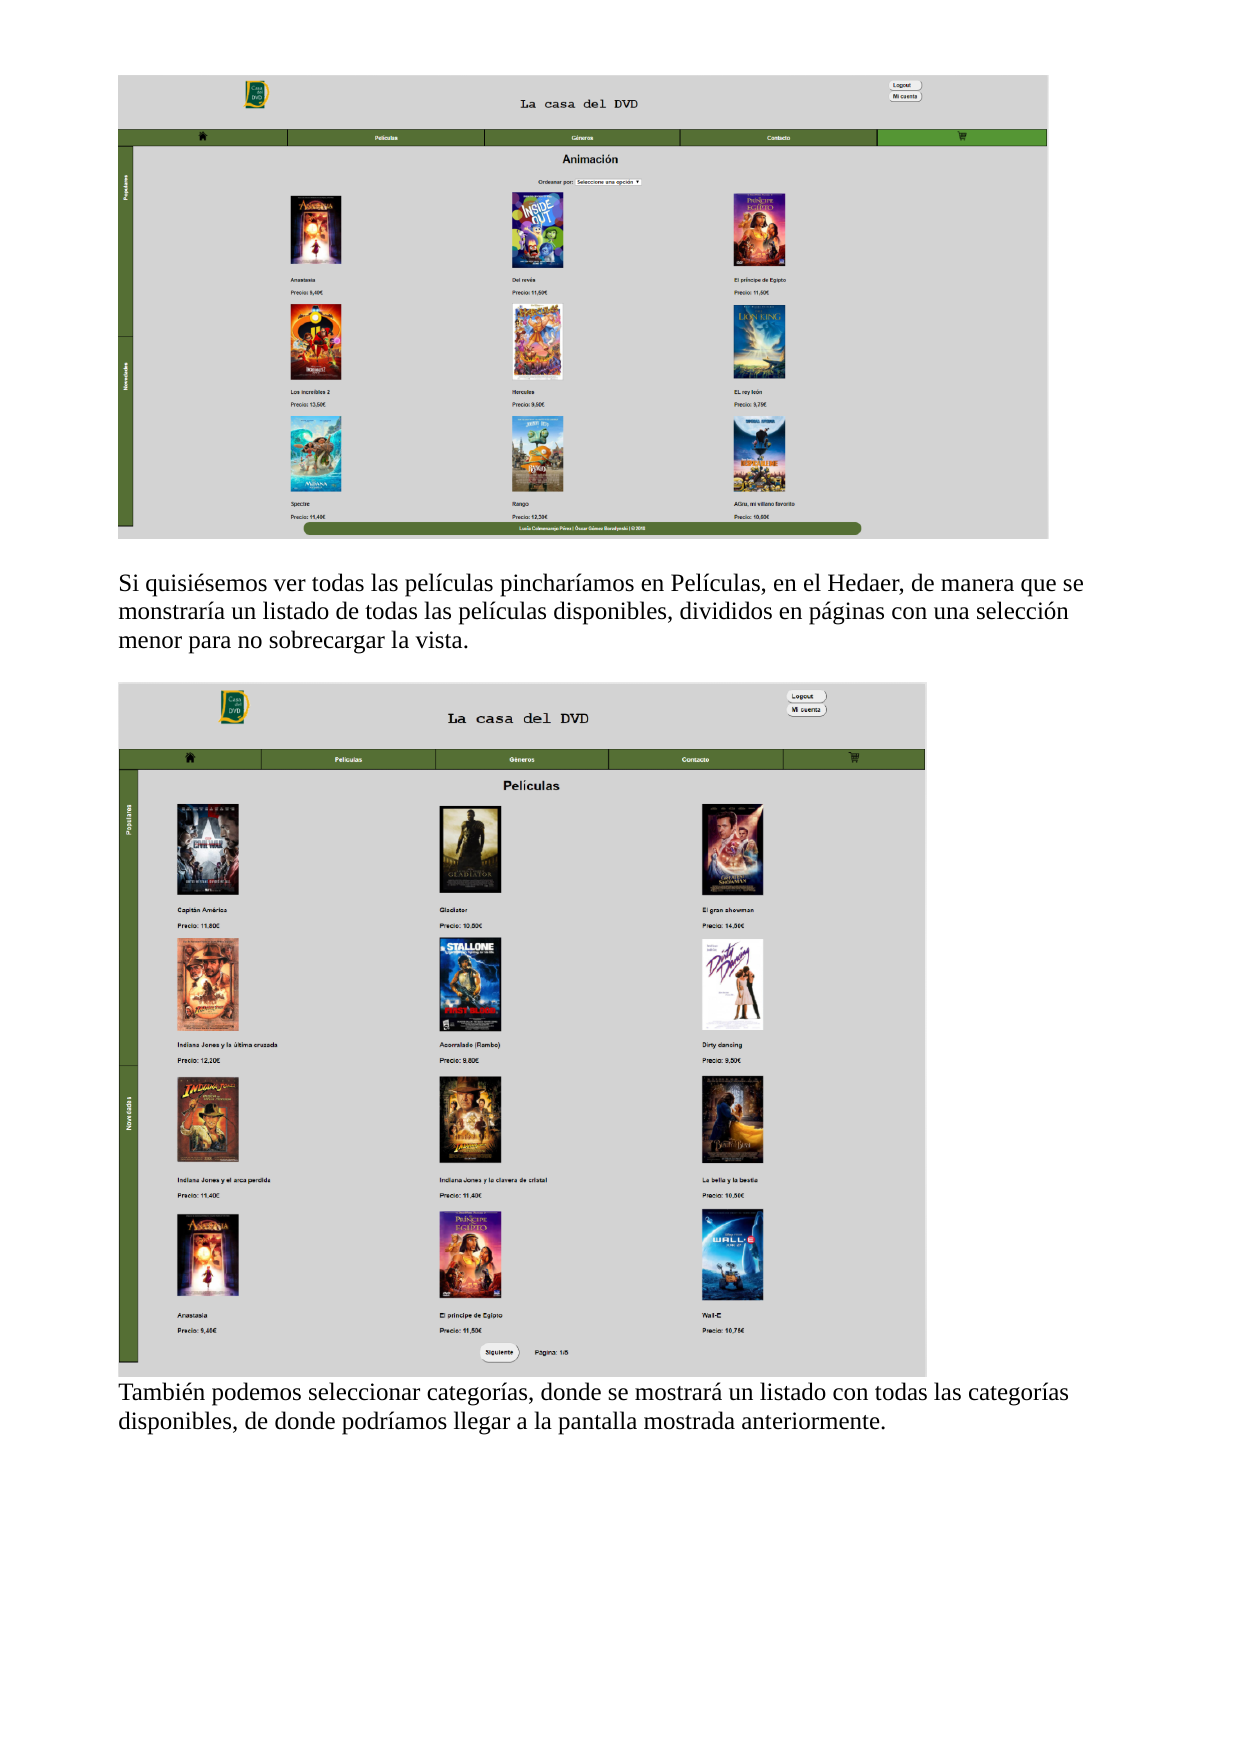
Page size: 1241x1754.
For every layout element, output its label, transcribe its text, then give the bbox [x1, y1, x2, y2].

text También podemos seleccionar categorías, donde se mostrará un listado con todas las categorías disponibles, de donde podríamos llegar a la pantalla mostrada anteriormente. [118, 1377, 1122, 1434]
text Si quisiésemos ver todas las películas pincharíamos en Películas, en el Hedaer, de manera que se monstraría un listado de todas las películas disponibles, divididos en páginas con una selección menor para no sobrecargar la vista. [118, 568, 1122, 654]
